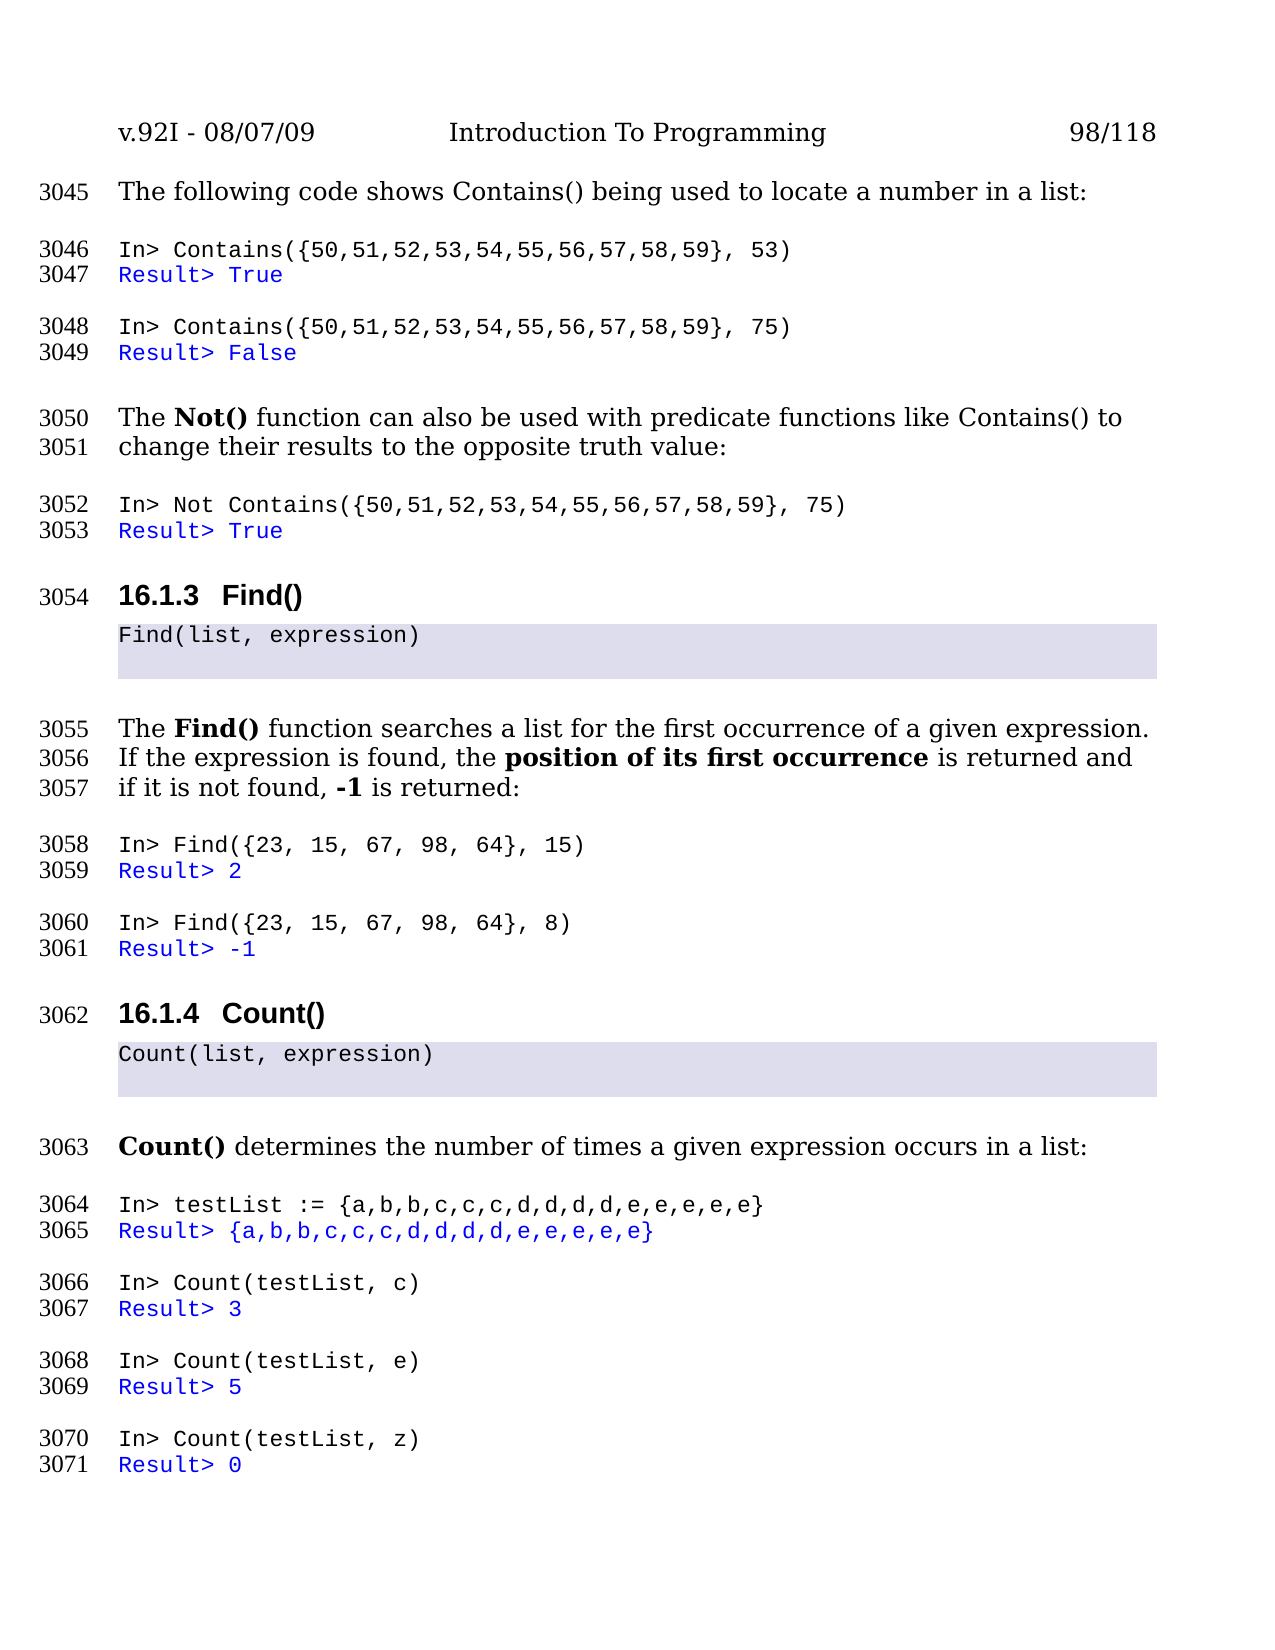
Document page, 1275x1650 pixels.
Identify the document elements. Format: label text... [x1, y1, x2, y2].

table_header Find(list, expression) [118, 624, 1157, 679]
text Result> 3 [118, 1297, 1157, 1323]
text The Find() function searches a list for the first occurrence of a given expression. If the expression is found, the position of its first occurrence is returned and if it is not found, -1 is returned: [118, 714, 1157, 802]
text In> Find({23, 15, 67, 98, 64}, 8) [118, 912, 1157, 938]
text Result> False [118, 342, 1157, 368]
text In> Find({23, 15, 67, 98, 64}, 15) [118, 834, 1157, 860]
text Count() determines the number of times a given expression occurs in a list: [118, 1132, 1157, 1162]
text Result> True [118, 519, 1157, 545]
text Result> {a,b,b,c,c,c,d,d,d,d,e,e,e,e,e} [118, 1220, 1157, 1246]
table_header Count(list, expression) [118, 1042, 1157, 1097]
text The following code shows Contains() being used to locate a number in a list: [118, 177, 1157, 206]
subtitle Count() [118, 997, 1157, 1030]
text In> Not Contains({50,51,52,53,54,55,56,57,58,59}, 75) [118, 493, 1157, 519]
text In> testList := {a,b,b,c,c,c,d,d,d,d,e,e,e,e,e} [118, 1194, 1157, 1220]
text In> Count(testList, c) [118, 1272, 1157, 1297]
text Result> -1 [118, 938, 1157, 963]
text Result> 0 [118, 1453, 1157, 1479]
text Result> 2 [118, 860, 1157, 886]
subtitle Find() [118, 578, 1157, 611]
text In> Count(testList, z) [118, 1427, 1157, 1453]
text Result> True [118, 264, 1157, 290]
text In> Count(testList, e) [118, 1349, 1157, 1375]
text In> Contains({50,51,52,53,54,55,56,57,58,59}, 75) [118, 316, 1157, 342]
text In> Contains({50,51,52,53,54,55,56,57,58,59}, 53) [118, 238, 1157, 264]
text The Not() function can also be used with predicate functions like Contains() to change their results to the opposite truth value: [118, 402, 1157, 461]
text Result> 5 [118, 1375, 1157, 1401]
